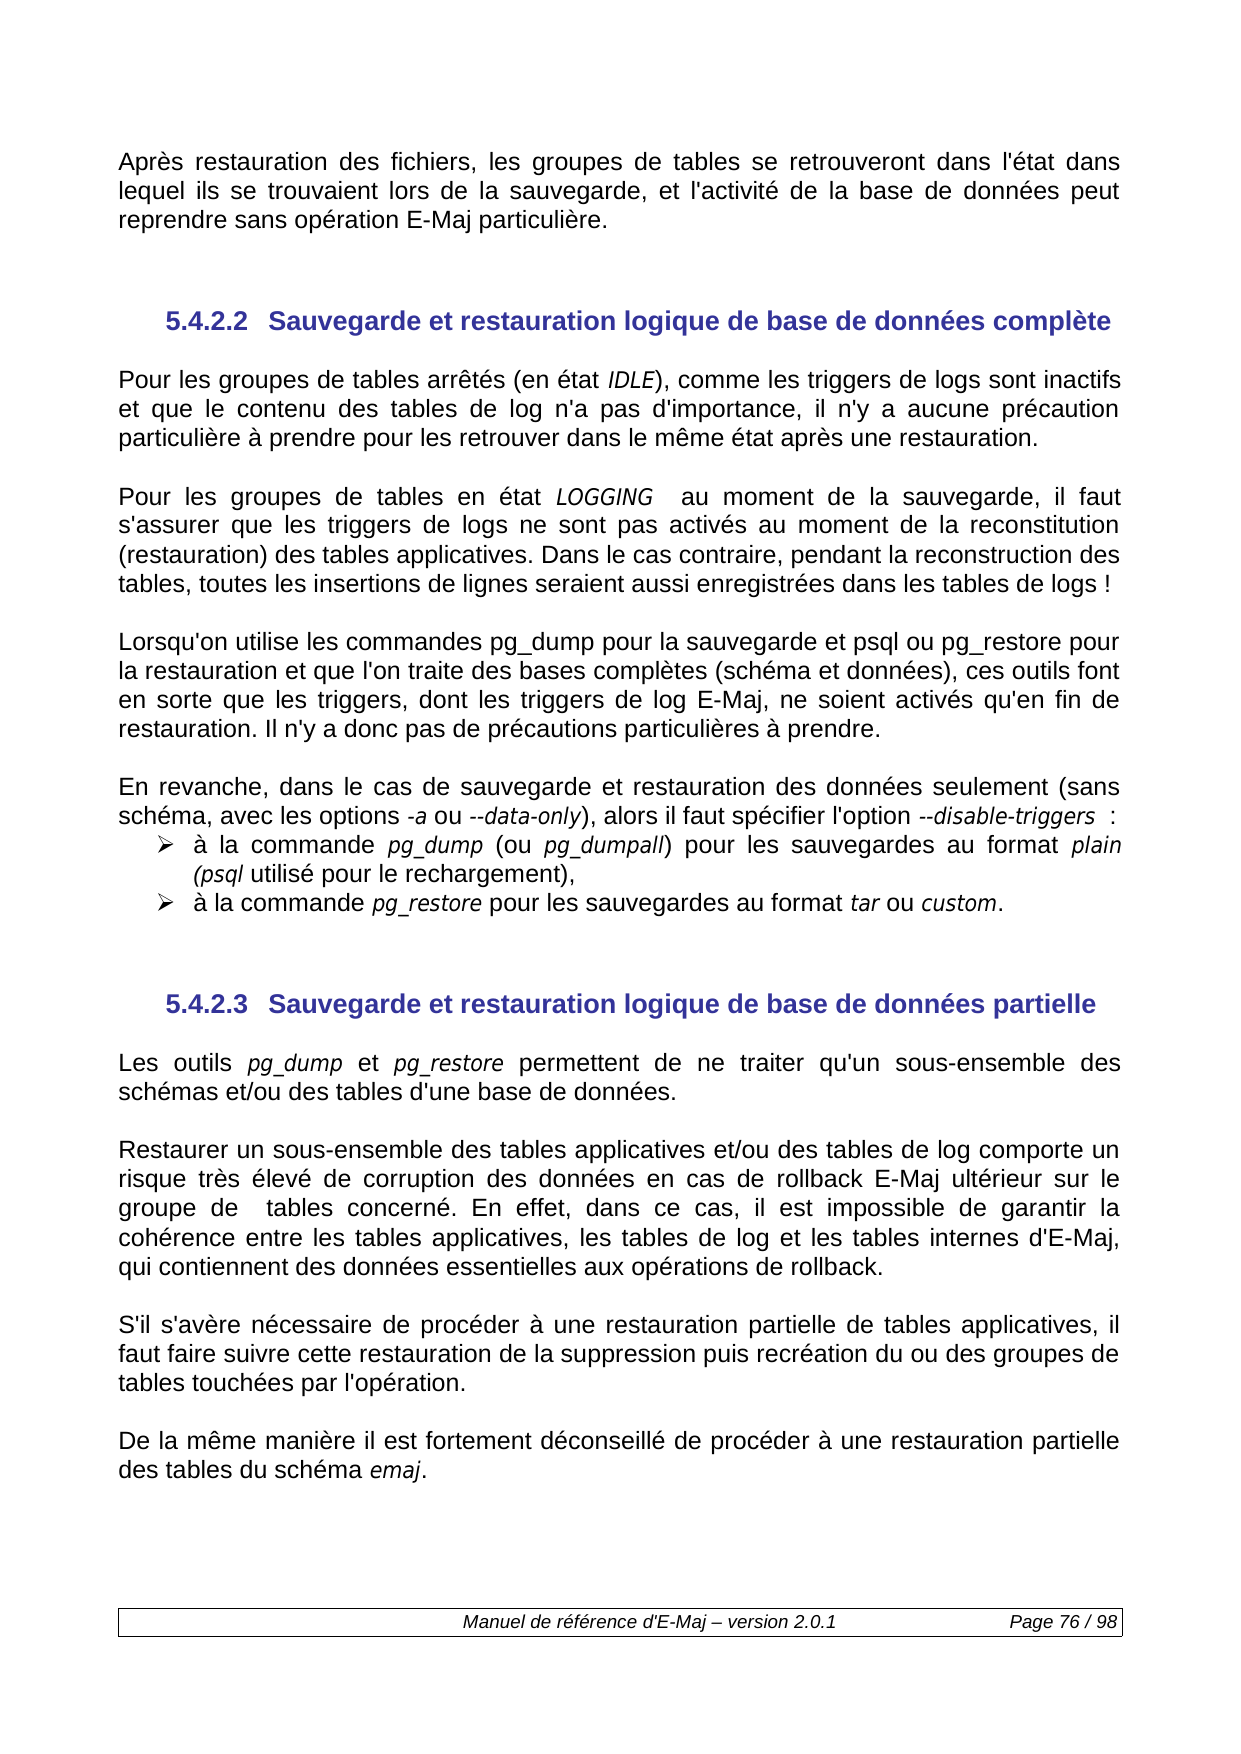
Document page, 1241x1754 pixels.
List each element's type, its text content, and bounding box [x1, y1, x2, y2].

text Après restauration des fichiers, les groupes de tables se retrouveront dans l'état dans lequel ils se trouvaient lors de la sauvegarde, et l'activité de la base de données peut reprendre sans opération E-Maj particulière. [118, 147, 1122, 234]
text En revanche, dans le cas de sauvegarde et restauration des données seulement (sans schéma, avec les options -a ou --data-only), alors il faut spécifier l'option --disable-triggers : [118, 772, 1122, 830]
subtitle Sauvegarde et restauration logique de base de données complète [165, 305, 1122, 336]
text S'il s'avère nécessaire de procéder à une restauration partielle de tables applicatives, il faut faire suivre cette restauration de la suppression puis recréation du ou des groupes de tables touchées par l'opération. [118, 1309, 1122, 1397]
text Les outils pg_dump et pg_restore permettent de ne traiter qu'un sous-ensemble des schémas et/ou des tables d'une base de données. [118, 1048, 1122, 1106]
text Restaurer un sous-ensemble des tables applicatives et/ou des tables de log comporte un risque très élevé de corruption des données en cas de rollback E-Maj ultérieur sur le groupe de tables concerné. En effet, dans ce cas, il est impossible de garantir la cohérence entre les tables applicatives, les tables de log et les tables internes d'E-Maj, qui contiennent des données essentielles aux opérations de rollback. [118, 1135, 1122, 1281]
subtitle Sauvegarde et restauration logique de base de données partielle [165, 988, 1122, 1019]
text De la même manière il est fortement déconseillé de procéder à une restauration partielle des tables du schéma emaj. [118, 1426, 1122, 1484]
list à la commande pg_dump (ou pg_dumpall) pour les sauvegardes au format plain (psql utilisé pour le rechargement), [156, 830, 1122, 888]
text Lorsqu'on utilise les commandes pg_dump pour la sauvegarde et psql ou pg_restore pour la restauration et que l'on traite des bases complètes (schéma et données), ces outils font en sorte que les triggers, dont les triggers de log E-Maj, ne soient activés qu'en fin de restauration. Il n'y a donc pas de précautions particulières à prendre. [118, 627, 1122, 743]
list à la commande pg_restore pour les sauvegardes au format tar ou custom. [156, 888, 1122, 917]
text Pour les groupes de tables arrêtés (en état IDLE), comme les triggers de logs sont inactifs et que le contenu des tables de log n'a pas d'importance, il n'y a aucune précaution particulière à prendre pour les retrouver dans le même état après une restauration. [118, 365, 1122, 452]
text Pour les groupes de tables en état LOGGING au moment de la sauvegarde, il faut s'assurer que les triggers de logs ne sont pas activés au moment de la reconstitution (restauration) des tables applicatives. Dans le cas contraire, pendant la reconstruction des tables, toutes les insertions de lignes seraient aussi enregistrées dans les tables de logs ! [118, 481, 1122, 598]
